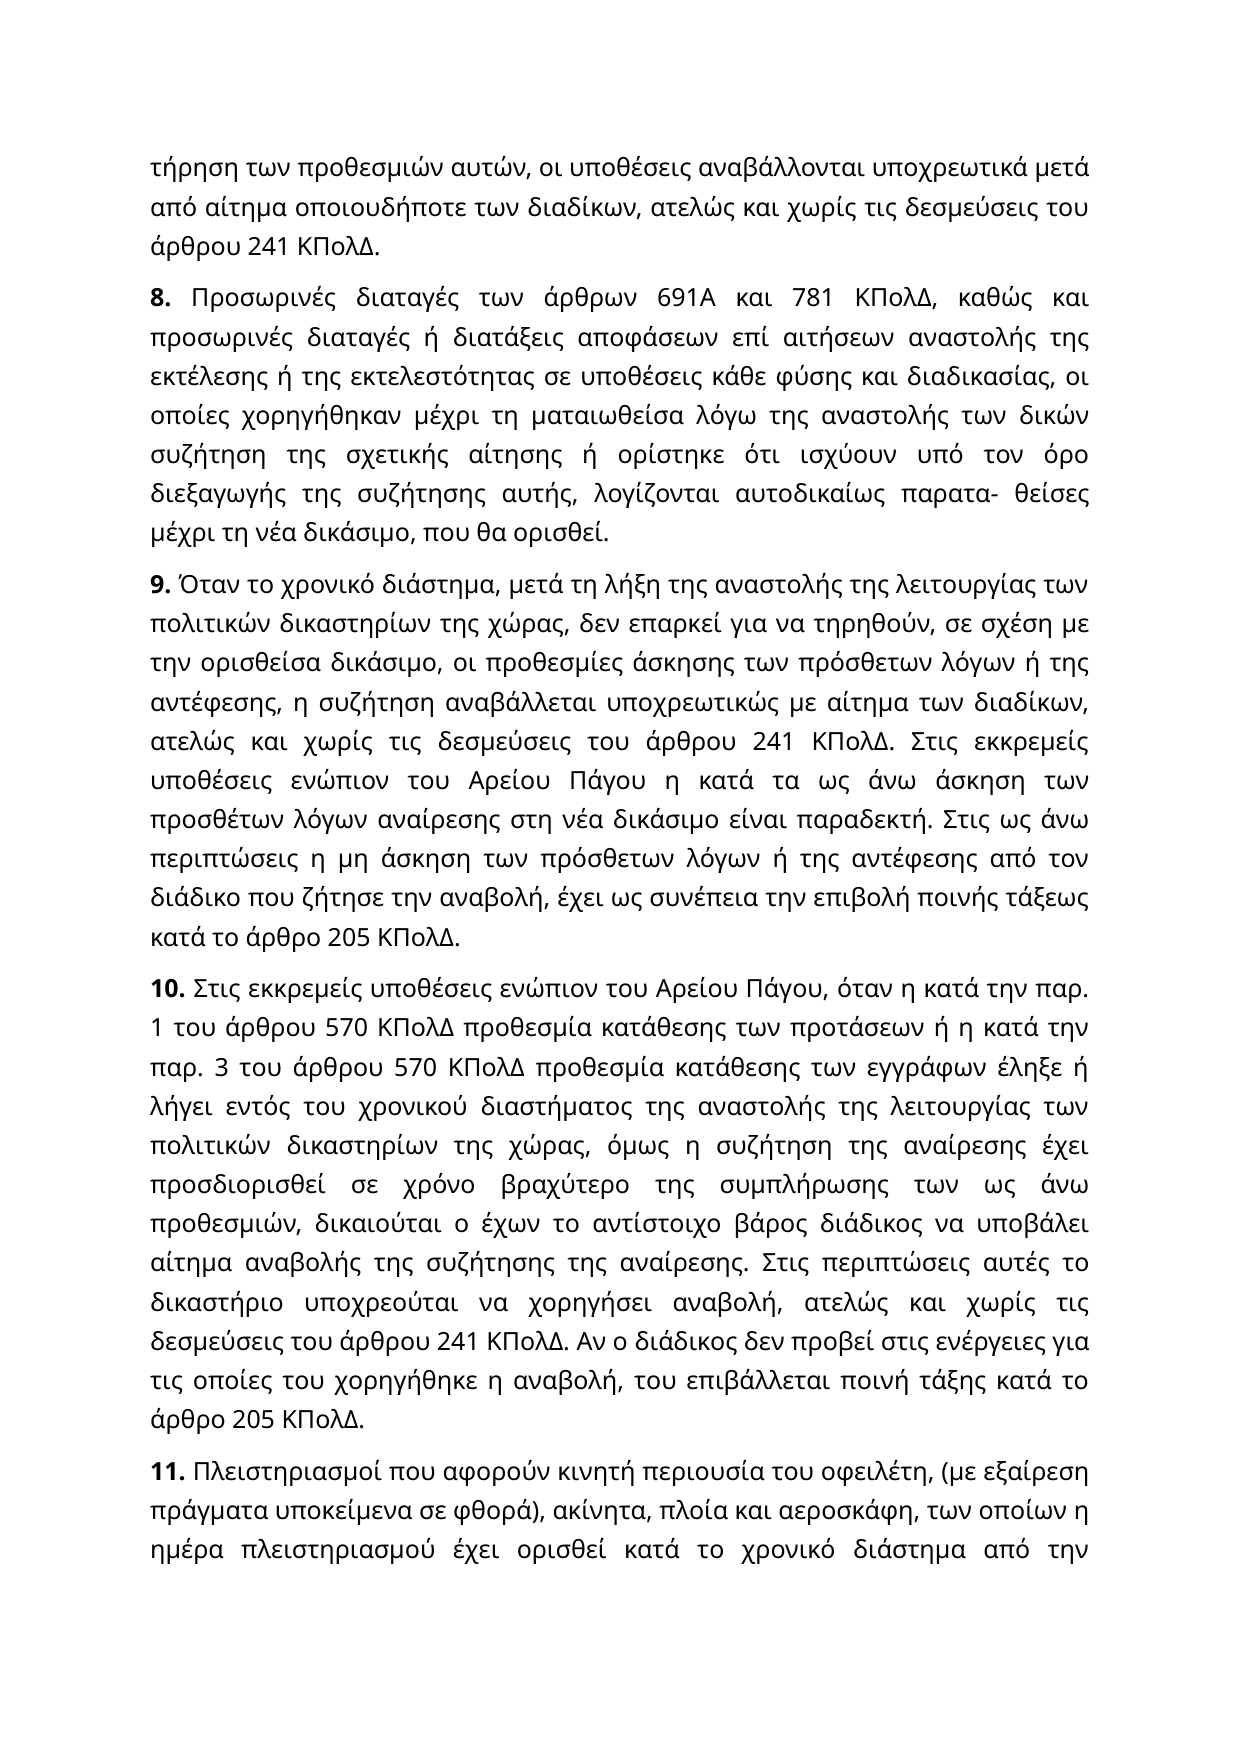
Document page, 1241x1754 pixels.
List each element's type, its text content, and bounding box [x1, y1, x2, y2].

text 9. Όταν το χρονικό διάστημα, μετά τη λήξη της αναστολής της λειτουργίας των πολιτικών δικαστηρίων της χώρας, δεν επαρκεί για να τηρηθούν, σε σχέση με την ορισθείσα δικάσιμο, οι προθεσμίες άσκησης των πρόσθετων λόγων ή της αντέφεσης, η συζήτηση αναβάλλεται υποχρεωτικώς με αίτημα των διαδίκων, ατελώς και χωρίς τις δεσμεύσεις του άρθρου 241 ΚΠολΔ. Στις εκκρεμείς υποθέσεις ενώπιον του Αρείου Πάγου η κατά τα ως άνω άσκηση των προσθέτων λόγων αναίρεσης στη νέα δικάσιμο είναι παραδεκτή. Στις ως άνω περιπτώσεις η μη άσκηση των πρόσθετων λόγων ή της αντέφεσης από τον διάδικο που ζήτησε την αναβολή, έχει ως συνέπεια την επιβολή ποινής τάξεως κατά το άρθρο 205 ΚΠολΔ. [150, 567, 1090, 953]
text τήρηση των προθεσμιών αυτών, οι υποθέσεις αναβάλλονται υποχρεωτικά μετά από αίτημα οποιουδήποτε των διαδίκων, ατελώς και χωρίς τις δεσμεύσεις του άρθρου 241 ΚΠολΔ. [150, 150, 1090, 262]
text 11. Πλειστηριασμοί που αφορούν κινητή περιουσία του οφειλέτη, (με εξαίρεση πράγματα υποκείμενα σε φθορά), ακίνητα, πλοία και αεροσκάφη, των οποίων η ημέρα πλειστηριασμού έχει ορισθεί κατά το χρονικό διάστημα από την [150, 1453, 1090, 1566]
text 8. Προσωρινές διαταγές των άρθρων 691Α και 781 ΚΠολΔ, καθώς και προσωρινές διαταγές ή διατάξεις αποφάσεων επί αιτήσεων αναστολής της εκτέλεσης ή της εκτελεστότητας σε υποθέσεις κάθε φύσης και διαδικασίας, οι οποίες χορηγήθηκαν μέχρι τη ματαιωθείσα λόγω της αναστολής των δικών συζήτηση της σχετικής αίτησης ή ορίστηκε ότι ισχύουν υπό τον όρο διεξαγωγής της συζήτησης αυτής, λογίζονται αυτοδικαίως παρατα- θείσες μέχρι τη νέα δικάσιμο, που θα ορισθεί. [150, 280, 1090, 549]
text 10. Στις εκκρεμείς υποθέσεις ενώπιον του Αρείου Πάγου, όταν η κατά την παρ. 1 του άρθρου 570 ΚΠολΔ προθεσμία κατάθεσης των προτάσεων ή η κατά την παρ. 3 του άρθρου 570 ΚΠολΔ προθεσμία κατάθεσης των εγγράφων έληξε ή λήγει εντός του χρονικού διαστήματος της αναστολής της λειτουργίας των πολιτικών δικαστηρίων της χώρας, όμως η συζήτηση της αναίρεσης έχει προσδιορισθεί σε χρόνο βραχύτερο της συμπλήρωσης των ως άνω προθεσμιών, δικαιούται ο έχων το αντίστοιχο βάρος διάδικος να υποβάλει αίτημα αναβολής της συζήτησης της αναίρεσης. Στις περιπτώσεις αυτές το δικαστήριο υποχρεούται να χορηγήσει αναβολή, ατελώς και χωρίς τις δεσμεύσεις του άρθρου 241 ΚΠολΔ. Αν ο διάδικος δεν προβεί στις ενέργειες για τις οποίες του χορηγήθηκε η αναβολή, του επιβάλλεται ποινή τάξης κατά το άρθρο 205 ΚΠολΔ. [150, 971, 1090, 1436]
